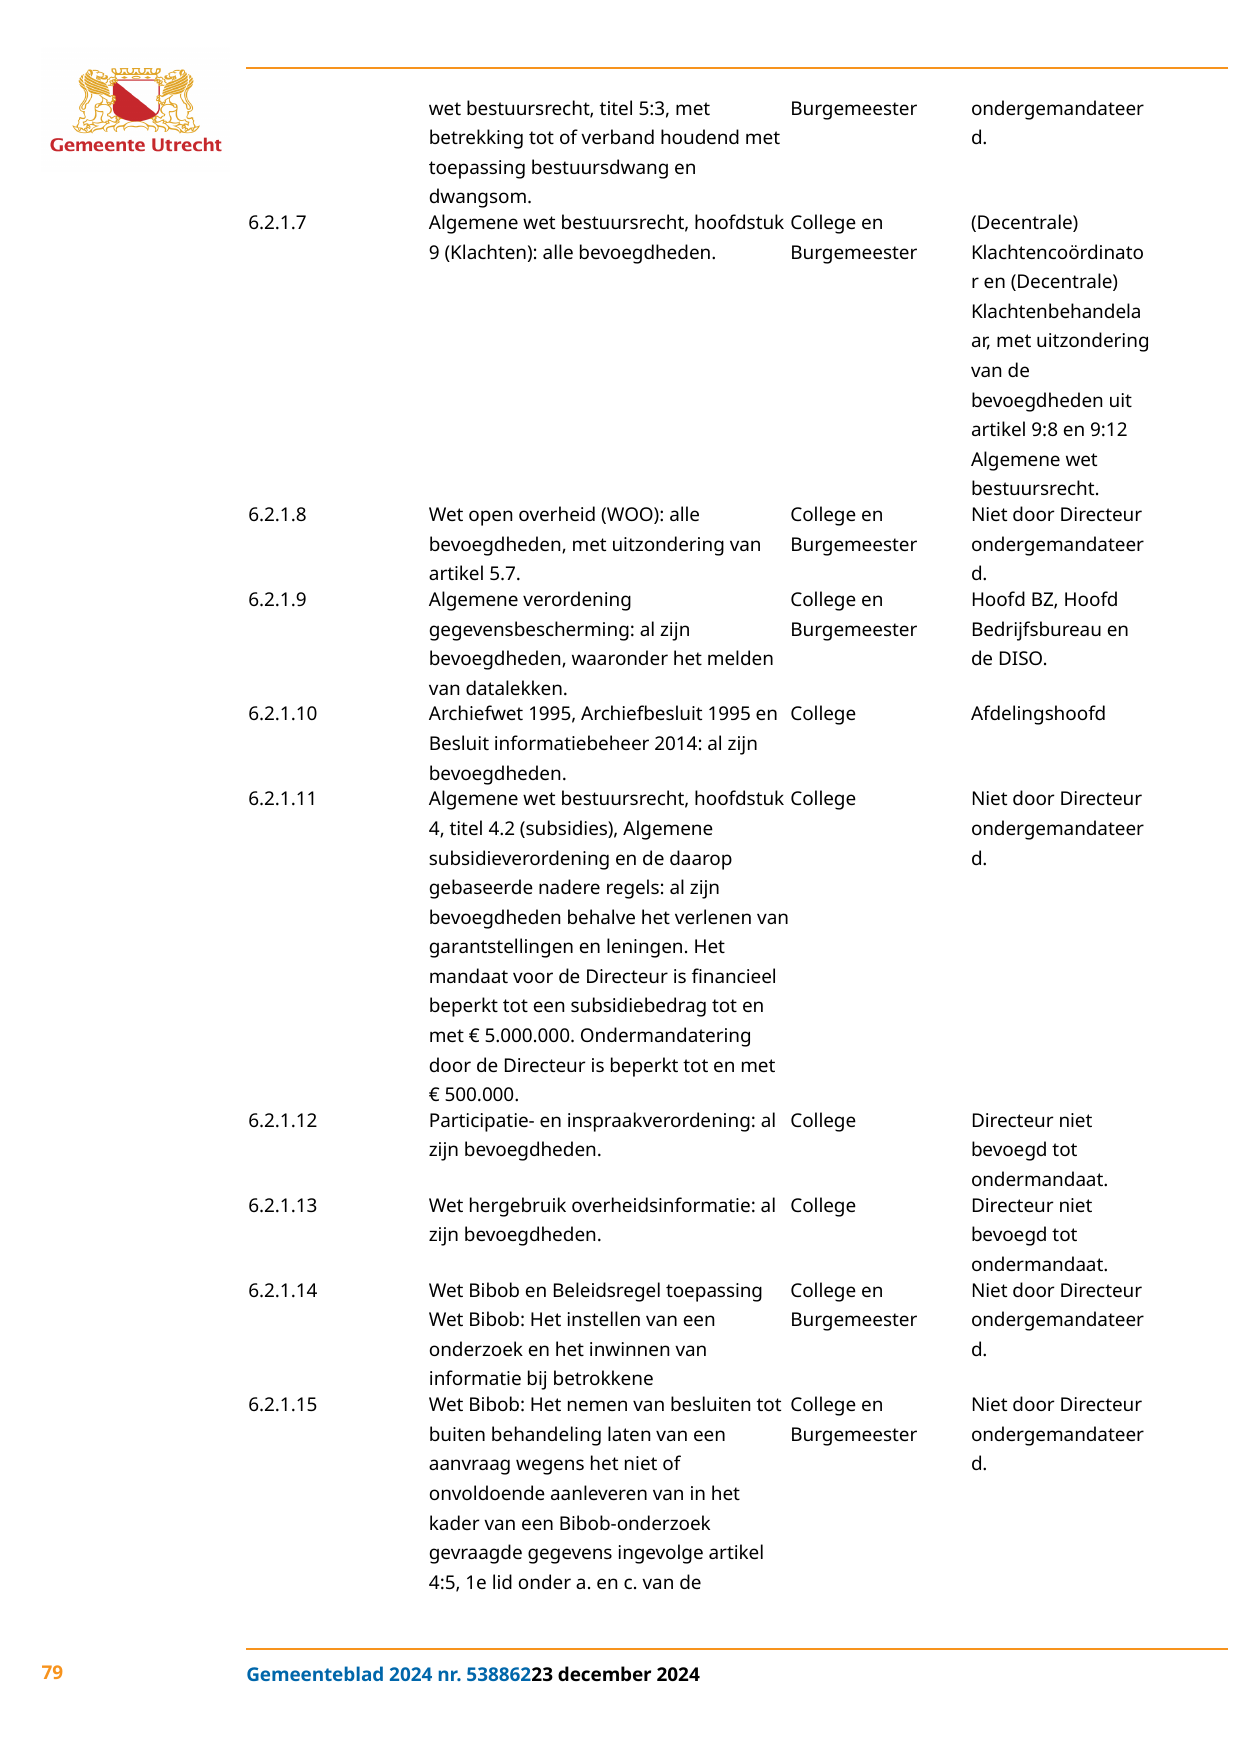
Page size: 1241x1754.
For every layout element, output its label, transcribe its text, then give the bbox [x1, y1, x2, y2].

table_cell wet bestuursrecht, titel 5:3, met betrekking tot of verband houdend met toepassing bestuursdwang en dwangsom. [429, 95, 790, 209]
table_cell Niet door Directeur ondergemandateerd. [971, 786, 1152, 1107]
table_cell Wet hergebruik overheidsinformatie: al zijn bevoegdheden. [429, 1192, 790, 1277]
table_cell College [790, 786, 971, 1107]
table_cell College en Burgemeester [790, 1391, 971, 1594]
table_cell Algemene wet bestuursrecht, hoofdstuk 4, titel 4.2 (subsidies), Algemene subsidieverordening en de daarop gebaseerde nadere regels: al zijn bevoegdheden behalve het verlenen van garantstellingen en leningen. Het mandaat voor de Directeur is financieel beperkt tot een subsidiebedrag tot en met € 5.000.000. Ondermandatering door de Directeur is beperkt tot en met € 500.000. [429, 786, 790, 1107]
table_cell College [790, 1107, 971, 1192]
table_cell Niet door Directeur ondergemandateerd. [971, 1391, 1152, 1594]
table_cell Burgemeester [790, 95, 971, 209]
table_cell Afdelingshoofd [971, 701, 1152, 786]
table_cell College en Burgemeester [790, 586, 971, 701]
table_cell Directeur niet bevoegd tot ondermandaat. [971, 1107, 1152, 1192]
table_cell Algemene wet bestuursrecht, hoofdstuk 9 (Klachten): alle bevoegdheden. [429, 209, 790, 501]
table_cell 6.2.1.7 [248, 209, 429, 501]
table_cell College [790, 1192, 971, 1277]
table_cell Archiefwet 1995, Archiefbesluit 1995 en Besluit informatiebeheer 2014: al zijn bevoegdheden. [429, 701, 790, 786]
table_cell Participatie- en inspraakverordening: al zijn bevoegdheden. [429, 1107, 790, 1192]
table_cell ondergemandateerd. [971, 95, 1152, 209]
table_cell Niet door Directeur ondergemandateerd. [971, 1277, 1152, 1391]
table_cell 6.2.1.8 [248, 501, 429, 586]
table_cell 6.2.1.14 [248, 1277, 429, 1391]
table_cell (Decentrale) Klachtencoördinator en (Decentrale) Klachtenbehandelaar, met uitzondering van de bevoegdheden uit artikel 9:8 en 9:12 Algemene wet bestuursrecht. [971, 209, 1152, 501]
table_cell 6.2.1.15 [248, 1391, 429, 1594]
table_cell 6.2.1.9 [248, 586, 429, 701]
table_cell 6.2.1.12 [248, 1107, 429, 1192]
table_cell College en Burgemeester [790, 501, 971, 586]
table_cell Hoofd BZ, Hoofd Bedrijfsbureau en de DISO. [971, 586, 1152, 701]
table_cell [248, 95, 429, 209]
table_cell Directeur niet bevoegd tot ondermandaat. [971, 1192, 1152, 1277]
table_cell College [790, 701, 971, 786]
table_cell Wet Bibob: Het nemen van besluiten tot buiten behandeling laten van een aanvraag wegens het niet of onvoldoende aanleveren van in het kader van een Bibob-onderzoek gevraagde gegevens ingevolge artikel 4:5, 1e lid onder a. en c. van de [429, 1391, 790, 1594]
table_cell 6.2.1.10 [248, 701, 429, 786]
table_cell Algemene verordening gegevensbescherming: al zijn bevoegdheden, waaronder het melden van datalekken. [429, 586, 790, 701]
table_cell College en Burgemeester [790, 1277, 971, 1391]
table_cell Niet door Directeur ondergemandateerd. [971, 501, 1152, 586]
table_cell 6.2.1.11 [248, 786, 429, 1107]
table_cell Wet Bibob en Beleidsregel toepassing Wet Bibob: Het instellen van een onderzoek en het inwinnen van informatie bij betrokkene [429, 1277, 790, 1391]
table_cell 6.2.1.13 [248, 1192, 429, 1277]
table_cell Wet open overheid (WOO): alle bevoegdheden, met uitzondering van artikel 5.7. [429, 501, 790, 586]
picture [41, 47, 231, 172]
table_cell College en Burgemeester [790, 209, 971, 501]
